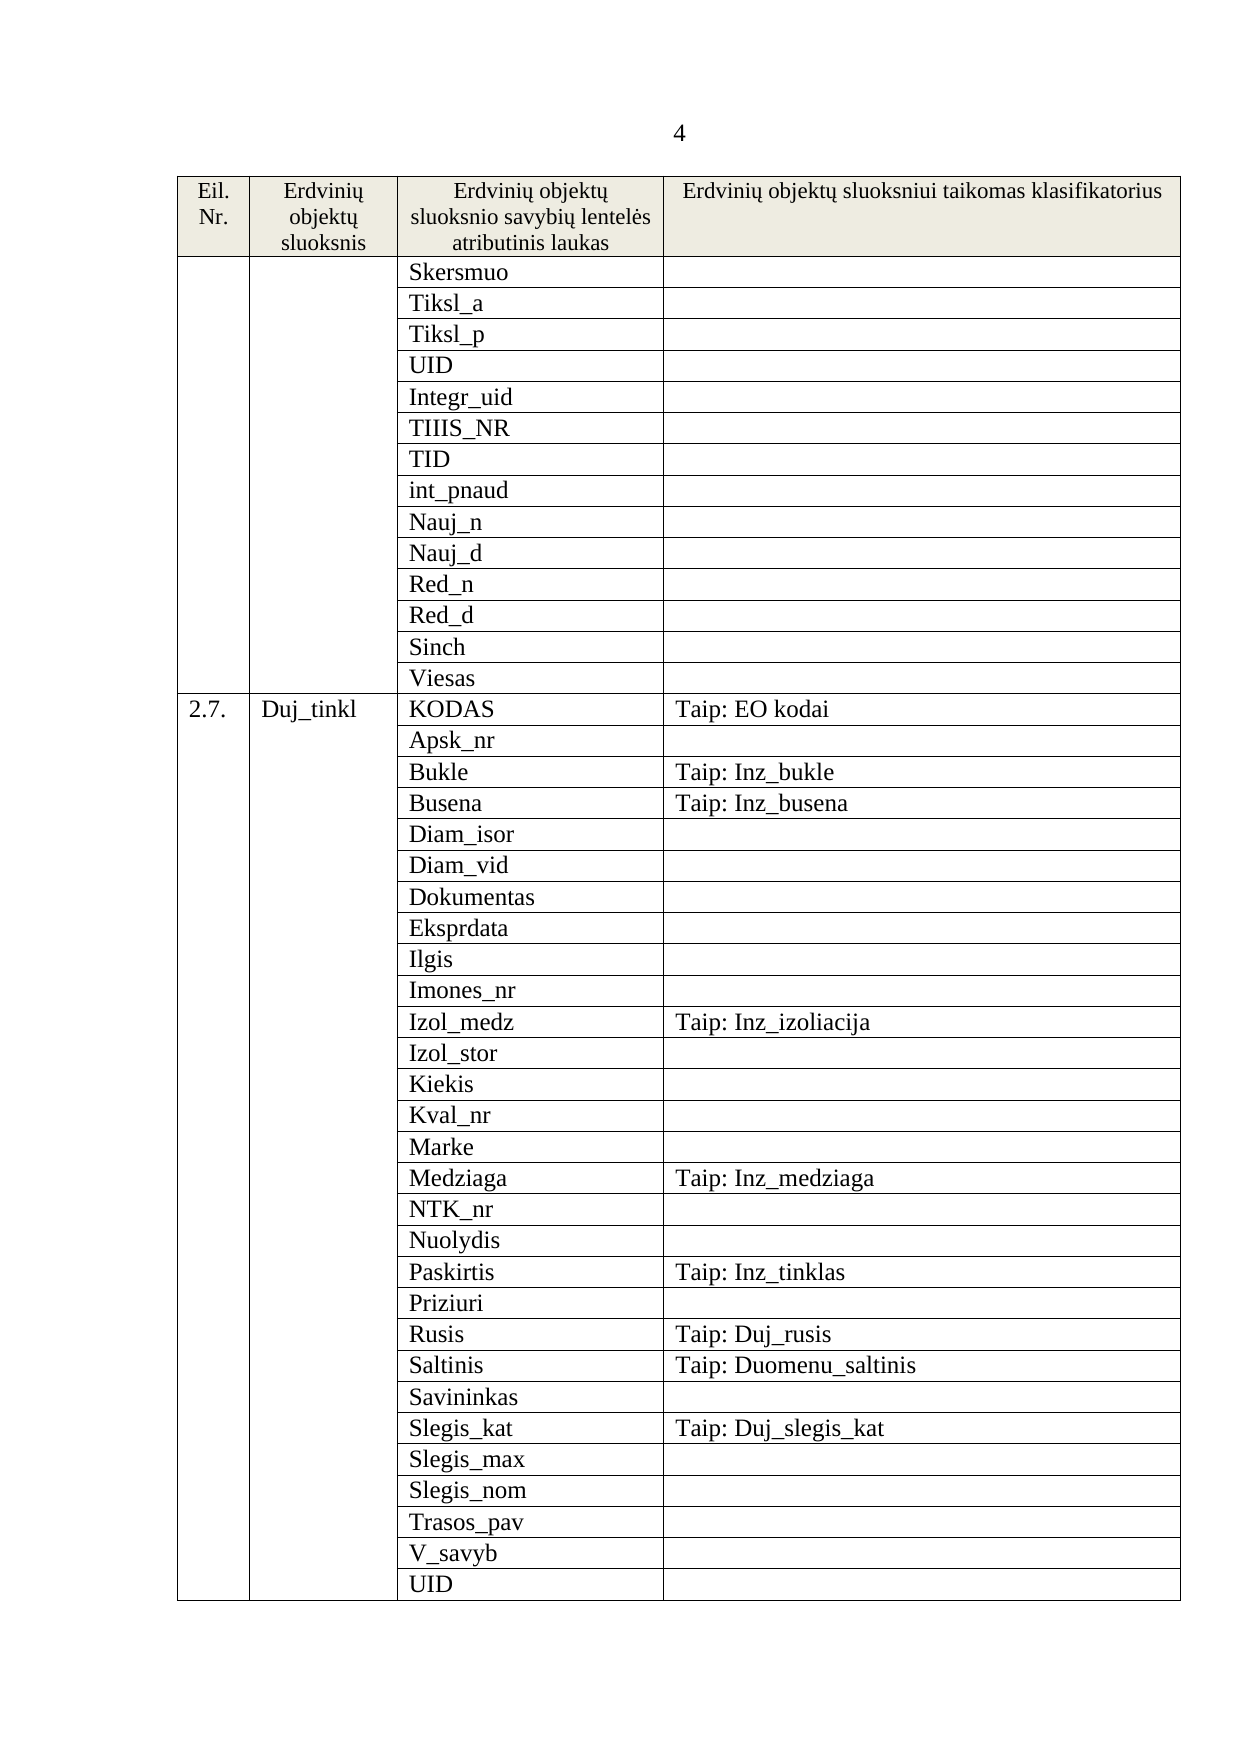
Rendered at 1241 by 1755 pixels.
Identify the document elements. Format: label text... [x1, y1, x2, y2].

table_cell Taip: Duj_slegis_kat [664, 1413, 1180, 1443]
table_cell Red_d [398, 601, 663, 631]
table_cell Taip: Duj_rusis [664, 1319, 1180, 1349]
table_cell [664, 882, 1180, 912]
table_header Eil. Nr. [178, 177, 249, 256]
table_cell [664, 319, 1180, 349]
table_cell [664, 851, 1180, 881]
table_cell Saltinis [398, 1351, 663, 1381]
table_cell Marke [398, 1132, 663, 1162]
table_cell Red_n [398, 569, 663, 599]
table_cell [664, 288, 1180, 318]
table_cell Taip: Inz_tinklas [664, 1257, 1180, 1287]
table_cell [178, 257, 249, 693]
table_cell Apsk_nr [398, 726, 663, 756]
table_cell [664, 1101, 1180, 1131]
table_cell Integr_uid [398, 382, 663, 412]
table_cell Trasos_pav [398, 1507, 663, 1537]
table_cell Dokumentas [398, 882, 663, 912]
table_cell [664, 819, 1180, 849]
table_cell Diam_vid [398, 851, 663, 881]
table_cell [664, 663, 1180, 693]
table_cell [664, 1444, 1180, 1474]
table_cell UID [398, 1569, 663, 1599]
table_cell [664, 1382, 1180, 1412]
table_cell Kval_nr [398, 1101, 663, 1131]
table_cell Taip: Inz_busena [664, 788, 1180, 818]
table_cell [664, 944, 1180, 974]
table_cell Izol_stor [398, 1038, 663, 1068]
table_cell [664, 1226, 1180, 1256]
table_cell Ilgis [398, 944, 663, 974]
table_cell [664, 1038, 1180, 1068]
table_cell [664, 257, 1180, 287]
table_cell [664, 1132, 1180, 1162]
table_cell Slegis_max [398, 1444, 663, 1474]
table_cell Medziaga [398, 1163, 663, 1193]
table_cell [664, 1069, 1180, 1099]
table_cell Kiekis [398, 1069, 663, 1099]
table_cell [664, 444, 1180, 474]
table_cell [664, 913, 1180, 943]
table_cell Duj_tinkl [250, 694, 397, 1599]
table_cell Eksprdata [398, 913, 663, 943]
table_cell Paskirtis [398, 1257, 663, 1287]
table_cell Slegis_nom [398, 1476, 663, 1506]
table_cell [664, 601, 1180, 631]
table_cell 2.7. [178, 694, 249, 1599]
table_cell [664, 1569, 1180, 1599]
table_cell Taip: Duomenu_saltinis [664, 1351, 1180, 1381]
table_cell Bukle [398, 757, 663, 787]
table_cell Nauj_n [398, 507, 663, 537]
table_cell Busena [398, 788, 663, 818]
table_cell [664, 1507, 1180, 1537]
table_cell [664, 476, 1180, 506]
table_cell [664, 382, 1180, 412]
table_cell [664, 976, 1180, 1006]
table_cell Taip: Inz_izoliacija [664, 1007, 1180, 1037]
table_cell TIIIS_NR [398, 413, 663, 443]
table_cell V_savyb [398, 1538, 663, 1568]
table_header Erdvinių objektų sluoksniui taikomas klasifikatorius [664, 177, 1180, 256]
table_cell UID [398, 351, 663, 381]
table_cell NTK_nr [398, 1194, 663, 1224]
table_cell Taip: EO kodai [664, 694, 1180, 724]
table_cell Nauj_d [398, 538, 663, 568]
table_cell Diam_isor [398, 819, 663, 849]
table_cell TID [398, 444, 663, 474]
table_cell Imones_nr [398, 976, 663, 1006]
table_cell Taip: Inz_bukle [664, 757, 1180, 787]
table_cell Tiksl_a [398, 288, 663, 318]
table_cell int_pnaud [398, 476, 663, 506]
table_cell Skersmuo [398, 257, 663, 287]
table_cell [664, 538, 1180, 568]
table_cell [664, 726, 1180, 756]
table_cell Izol_medz [398, 1007, 663, 1037]
table_cell [250, 257, 397, 693]
table_cell [664, 351, 1180, 381]
table_cell [664, 413, 1180, 443]
table_header Erdvinių objektų sluoksnio savybių lentelės atributinis laukas [398, 177, 663, 256]
table_cell Nuolydis [398, 1226, 663, 1256]
table_cell [664, 569, 1180, 599]
table_cell [664, 1288, 1180, 1318]
table_cell Savininkas [398, 1382, 663, 1412]
table_cell Slegis_kat [398, 1413, 663, 1443]
table_cell Tiksl_p [398, 319, 663, 349]
table_cell [664, 1194, 1180, 1224]
table_cell Taip: Inz_medziaga [664, 1163, 1180, 1193]
table_cell Viesas [398, 663, 663, 693]
table_cell Rusis [398, 1319, 663, 1349]
table_cell [664, 507, 1180, 537]
table_header Erdvinių objektų sluoksnis [250, 177, 397, 256]
table_cell Sinch [398, 632, 663, 662]
table_cell Priziuri [398, 1288, 663, 1318]
table_cell [664, 1476, 1180, 1506]
table_cell [664, 1538, 1180, 1568]
table_cell KODAS [398, 694, 663, 724]
table_cell [664, 632, 1180, 662]
